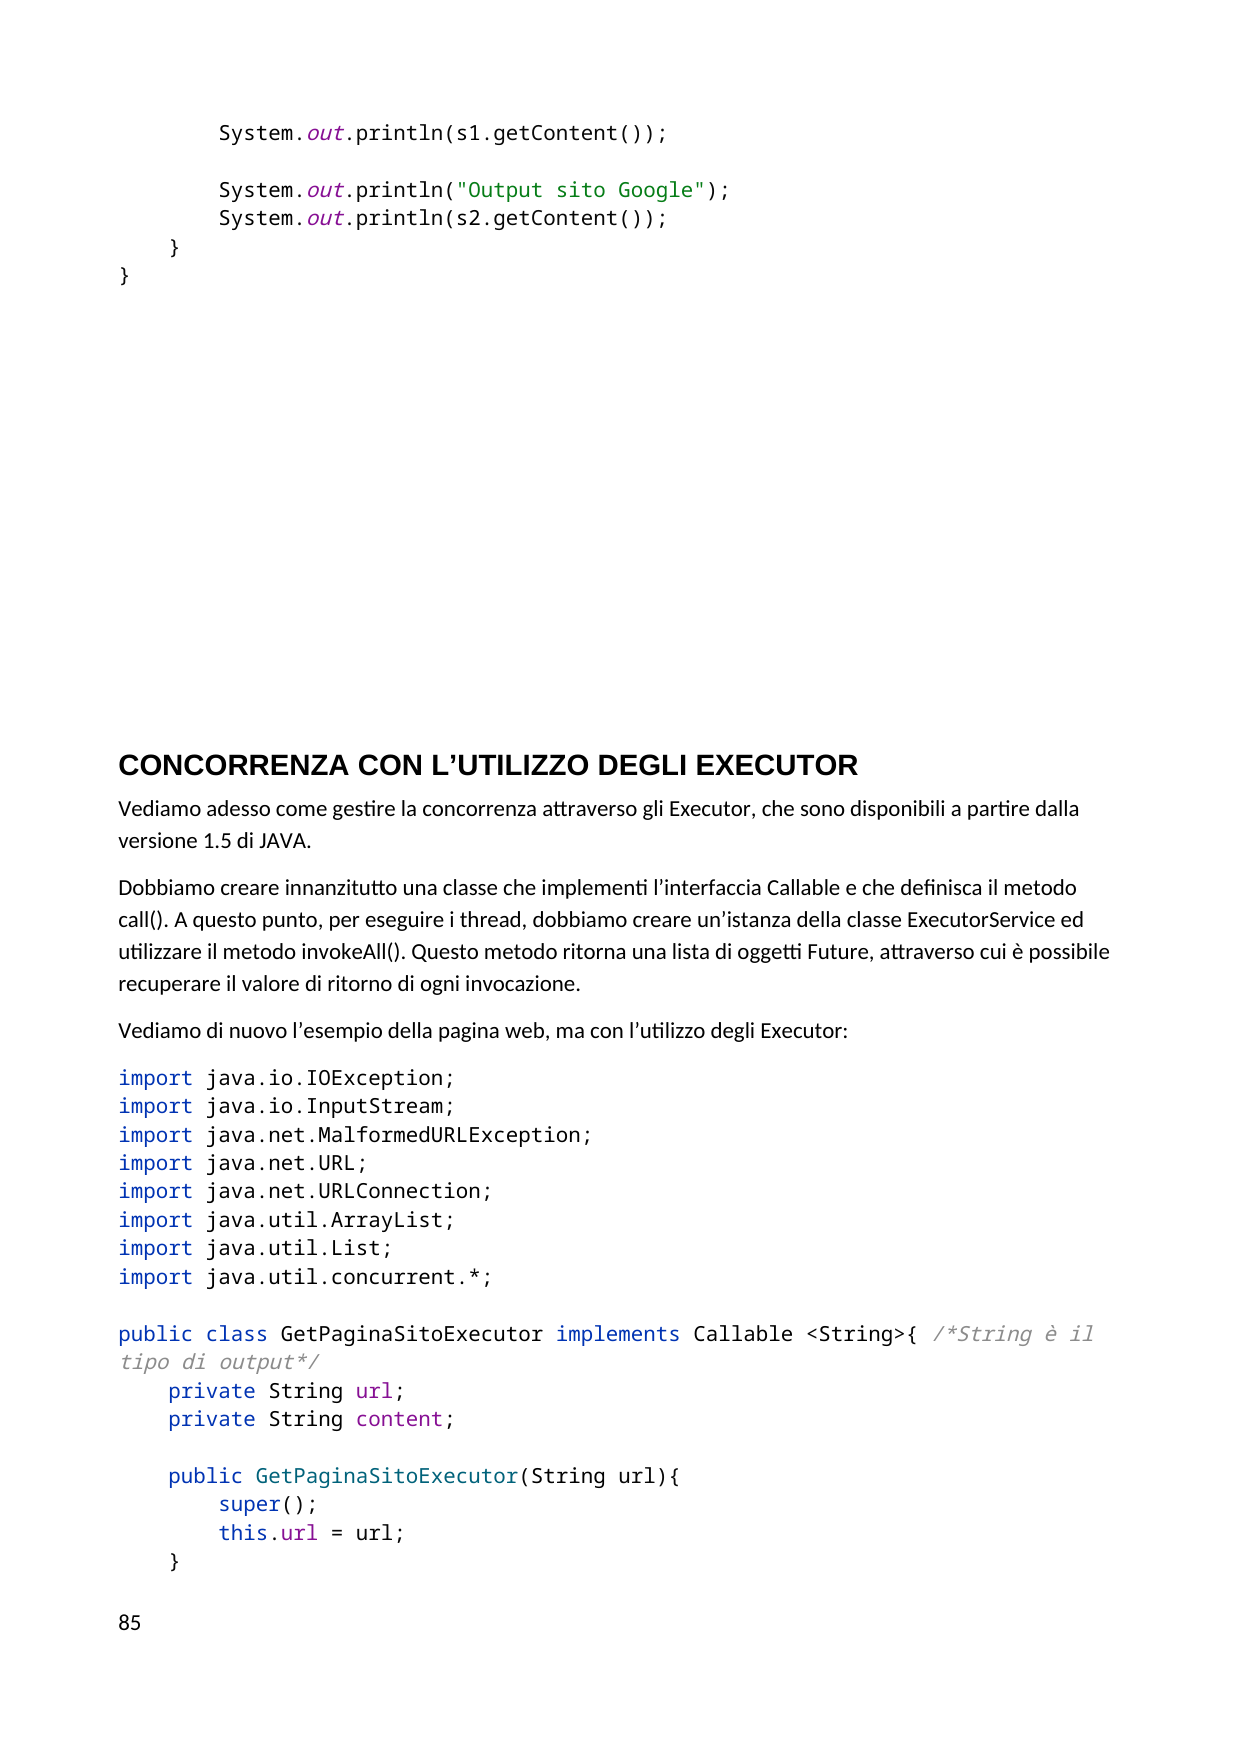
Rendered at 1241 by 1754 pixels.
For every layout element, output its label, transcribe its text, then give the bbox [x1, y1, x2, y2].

text Vediamo di nuovo l’esempio della pagina web, ma con l’utilizzo degli Executor: [118, 1016, 1122, 1044]
text Vediamo adesso come gestire la concorrenza attraverso gli Executor, che sono disponibili a partire dalla versione 1.5 di JAVA. [118, 794, 1122, 854]
subtitle CONCORRENZA CON L’UTILIZZO DEGLI EXECUTOR [118, 748, 1122, 781]
text import java.io.IOException; import java.io.InputStream; import java.net.MalformedURLException; import java.net.URL; import java.net.URLConnection; import java.util.ArrayList; import java.util.List; import java.util.concurrent.*; public class GetPaginaSitoExecutor implements Callable <String>{ /*String è il tipo di output*/ private String url; private String content; public GetPaginaSitoExecutor(String url){ super(); this.url = url; } [118, 1063, 1122, 1575]
text Dobbiamo creare innanzitutto una classe che implementi l’interfaccia Callable e che definisca il metodo call(). A questo punto, per eseguire i thread, dobbiamo creare un’istanza della classe ExecutorService ed utilizzare il metodo invokeAll(). Questo metodo ritorna una lista di oggetti Future, attraverso cui è possibile recuperare il valore di ritorno di ogni invocazione. [118, 873, 1122, 997]
text System.out.println(s1.getContent()); System.out.println("Output sito Google"); System.out.println(s2.getContent()); } } [118, 118, 1122, 345]
